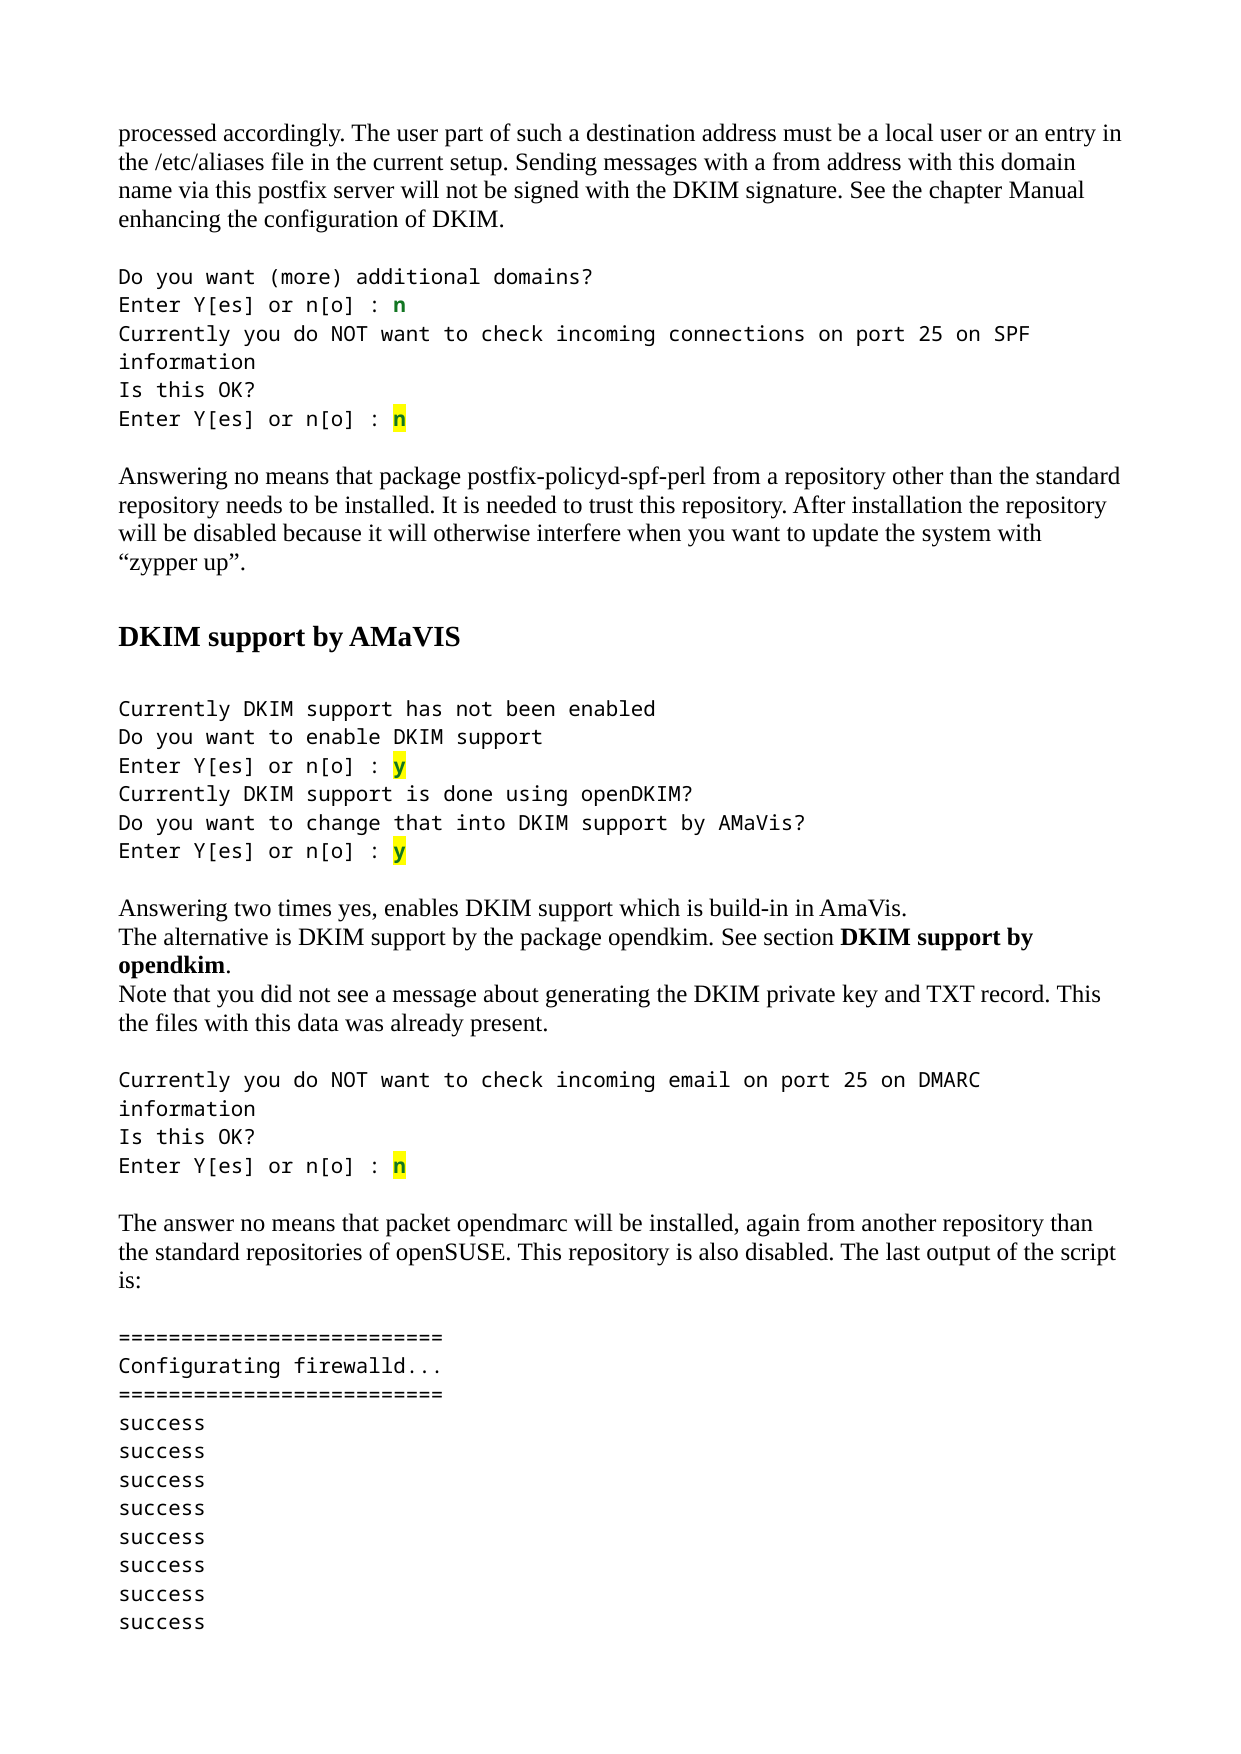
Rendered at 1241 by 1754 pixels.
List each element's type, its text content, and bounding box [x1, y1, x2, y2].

text Enter Y[es] or n[o] : n [118, 404, 1122, 432]
text Answering no means that package postfix-policyd-spf-perl from a repository other than the standard repository needs to be installed. It is needed to trust this repository. After installation the repository will be disabled because it will otherwise interfere when you want to update the system with “zypper up”. [118, 461, 1122, 576]
text success [118, 1579, 1122, 1607]
text success [118, 1437, 1122, 1465]
text The answer no means that packet opendmarc will be installed, again from another repository than the standard repositories of openSUSE. This repository is also disabled. The last output of the script is: [118, 1208, 1122, 1294]
text Currently you do NOT want to check incoming connections on port 25 on SPF information [118, 319, 1122, 376]
text success [118, 1522, 1122, 1550]
text success [118, 1550, 1122, 1579]
text Is this OK? [118, 376, 1122, 404]
text Answering two times yes, enables DKIM support which is build-in in AmaVis. [118, 893, 1122, 922]
text Do you want to change that into DKIM support by AMaVis? [118, 808, 1122, 836]
text Currently DKIM support is done using openDKIM? [118, 779, 1122, 808]
text success [118, 1408, 1122, 1437]
subtitle DKIM support by AMaVIS [118, 619, 1122, 653]
text The alternative is DKIM support by the package opendkim. See section DKIM support by opendkim. [118, 922, 1122, 979]
text Configurating firewalld... [118, 1351, 1122, 1380]
text Enter Y[es] or n[o] : y [118, 836, 1122, 865]
text processed accordingly. The user part of such a destination address must be a local user or an entry in the /etc/aliases file in the current setup. Sending messages with a from address with this domain name via this postfix server will not be signed with the DKIM signature. See the chapter Manual enhancing the configuration of DKIM. [118, 118, 1122, 233]
text success [118, 1465, 1122, 1493]
text Do you want (more) additional domains? [118, 262, 1122, 290]
text Is this OK? [118, 1122, 1122, 1151]
text Enter Y[es] or n[o] : y [118, 751, 1122, 779]
text Note that you did not see a message about generating the DKIM private key and TXT record. This the files with this data was already present. [118, 979, 1122, 1037]
text success [118, 1493, 1122, 1522]
text success [118, 1607, 1122, 1636]
text ========================== [118, 1323, 1122, 1351]
text Currently DKIM support has not been enabled [118, 694, 1122, 722]
text Enter Y[es] or n[o] : n [118, 290, 1122, 319]
text Do you want to enable DKIM support [118, 722, 1122, 751]
text Enter Y[es] or n[o] : n [118, 1151, 1122, 1179]
text Currently you do NOT want to check incoming email on port 25 on DMARC information [118, 1066, 1122, 1122]
text ========================== [118, 1380, 1122, 1408]
